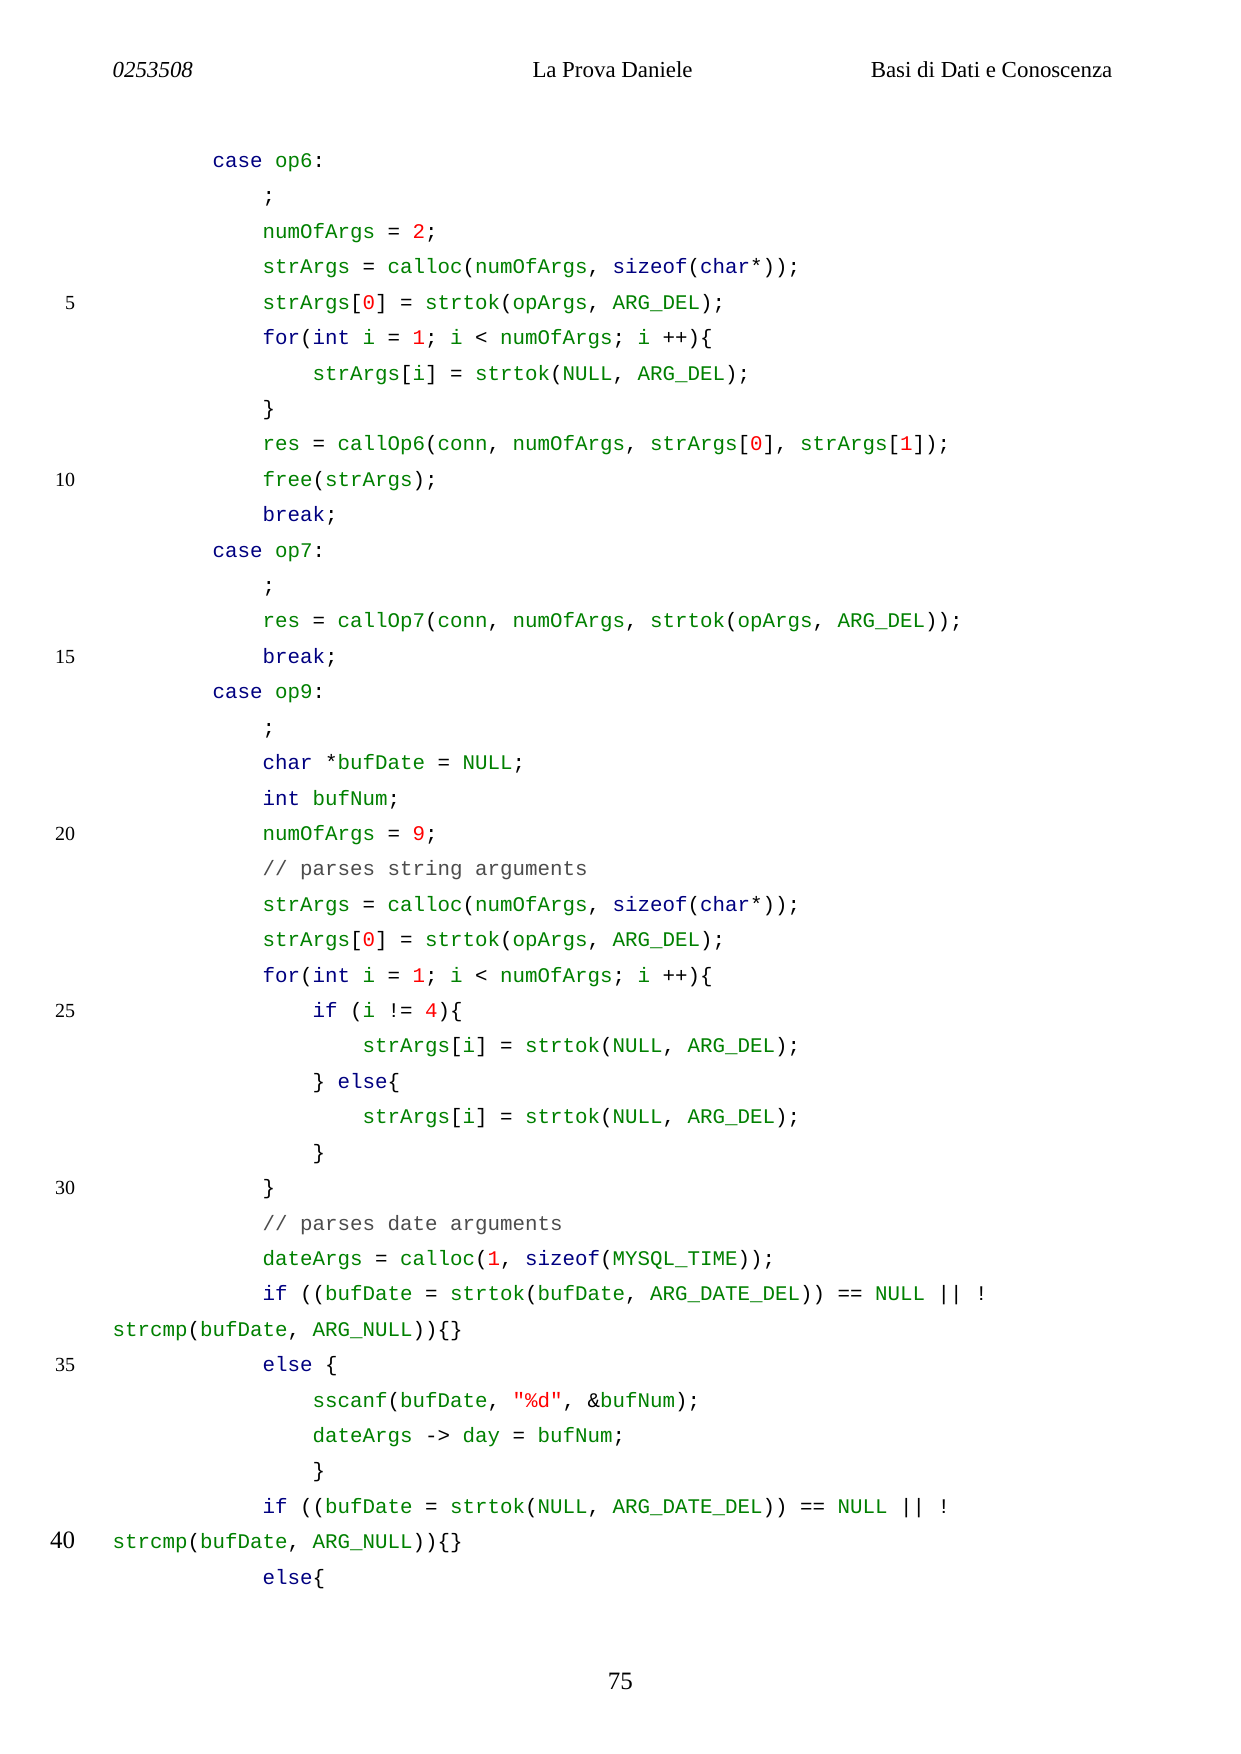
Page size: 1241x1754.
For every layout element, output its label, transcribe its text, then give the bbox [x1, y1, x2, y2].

text case op6: [112, 150, 1128, 174]
text res = callOp7(conn, numOfArgs, strtok(opArgs, ARG_DEL)); [112, 610, 1128, 634]
text break; [112, 504, 1128, 528]
text dateArgs = calloc(1, sizeof(MYSQL_TIME)); [112, 1248, 1128, 1272]
text ; [112, 575, 1128, 599]
text numOfArgs = 9; [112, 823, 1128, 847]
text strArgs[i] = strtok(NULL, ARG_DEL); [112, 1106, 1128, 1130]
text strArgs[i] = strtok(NULL, ARG_DEL); [112, 362, 1128, 386]
text ; [112, 717, 1128, 740]
text case op9: [112, 681, 1128, 705]
text else{ [112, 1567, 1128, 1590]
text } [112, 1460, 1128, 1484]
text res = callOp6(conn, numOfArgs, strArgs[0], strArgs[1]); [112, 433, 1128, 457]
text } [112, 1177, 1128, 1201]
text int bufNum; [112, 787, 1128, 811]
text } [112, 398, 1128, 422]
text free(strArgs); [112, 469, 1128, 492]
text else { [112, 1354, 1128, 1378]
text sscanf(bufDate, "%d", &bufNum); [112, 1389, 1128, 1413]
text // parses date arguments [112, 1212, 1128, 1236]
text for(int i = 1; i < numOfArgs; i ++){ [112, 964, 1128, 988]
text if (i != 4){ [112, 1000, 1128, 1024]
text for(int i = 1; i < numOfArgs; i ++){ [112, 327, 1128, 351]
text } else{ [112, 1071, 1128, 1094]
text strArgs[0] = strtok(opArgs, ARG_DEL); [112, 929, 1128, 953]
text strArgs = calloc(numOfArgs, sizeof(char*)); [112, 894, 1128, 917]
text if ((bufDate = strtok(NULL, ARG_DATE_DEL)) == NULL || !strcmp(bufDate, ARG_NULL)){} [112, 1496, 1128, 1555]
text strArgs = calloc(numOfArgs, sizeof(char*)); [112, 256, 1128, 280]
text dateArgs -> day = bufNum; [112, 1425, 1128, 1449]
text if ((bufDate = strtok(bufDate, ARG_DATE_DEL)) == NULL || !strcmp(bufDate, ARG_NULL)){} [112, 1283, 1128, 1342]
text ; [112, 185, 1128, 209]
text case op7: [112, 539, 1128, 563]
text strArgs[i] = strtok(NULL, ARG_DEL); [112, 1035, 1128, 1059]
text break; [112, 646, 1128, 669]
text numOfArgs = 2; [112, 221, 1128, 244]
text } [112, 1142, 1128, 1165]
text // parses string arguments [112, 858, 1128, 882]
text char *bufDate = NULL; [112, 752, 1128, 776]
text strArgs[0] = strtok(opArgs, ARG_DEL); [112, 292, 1128, 315]
